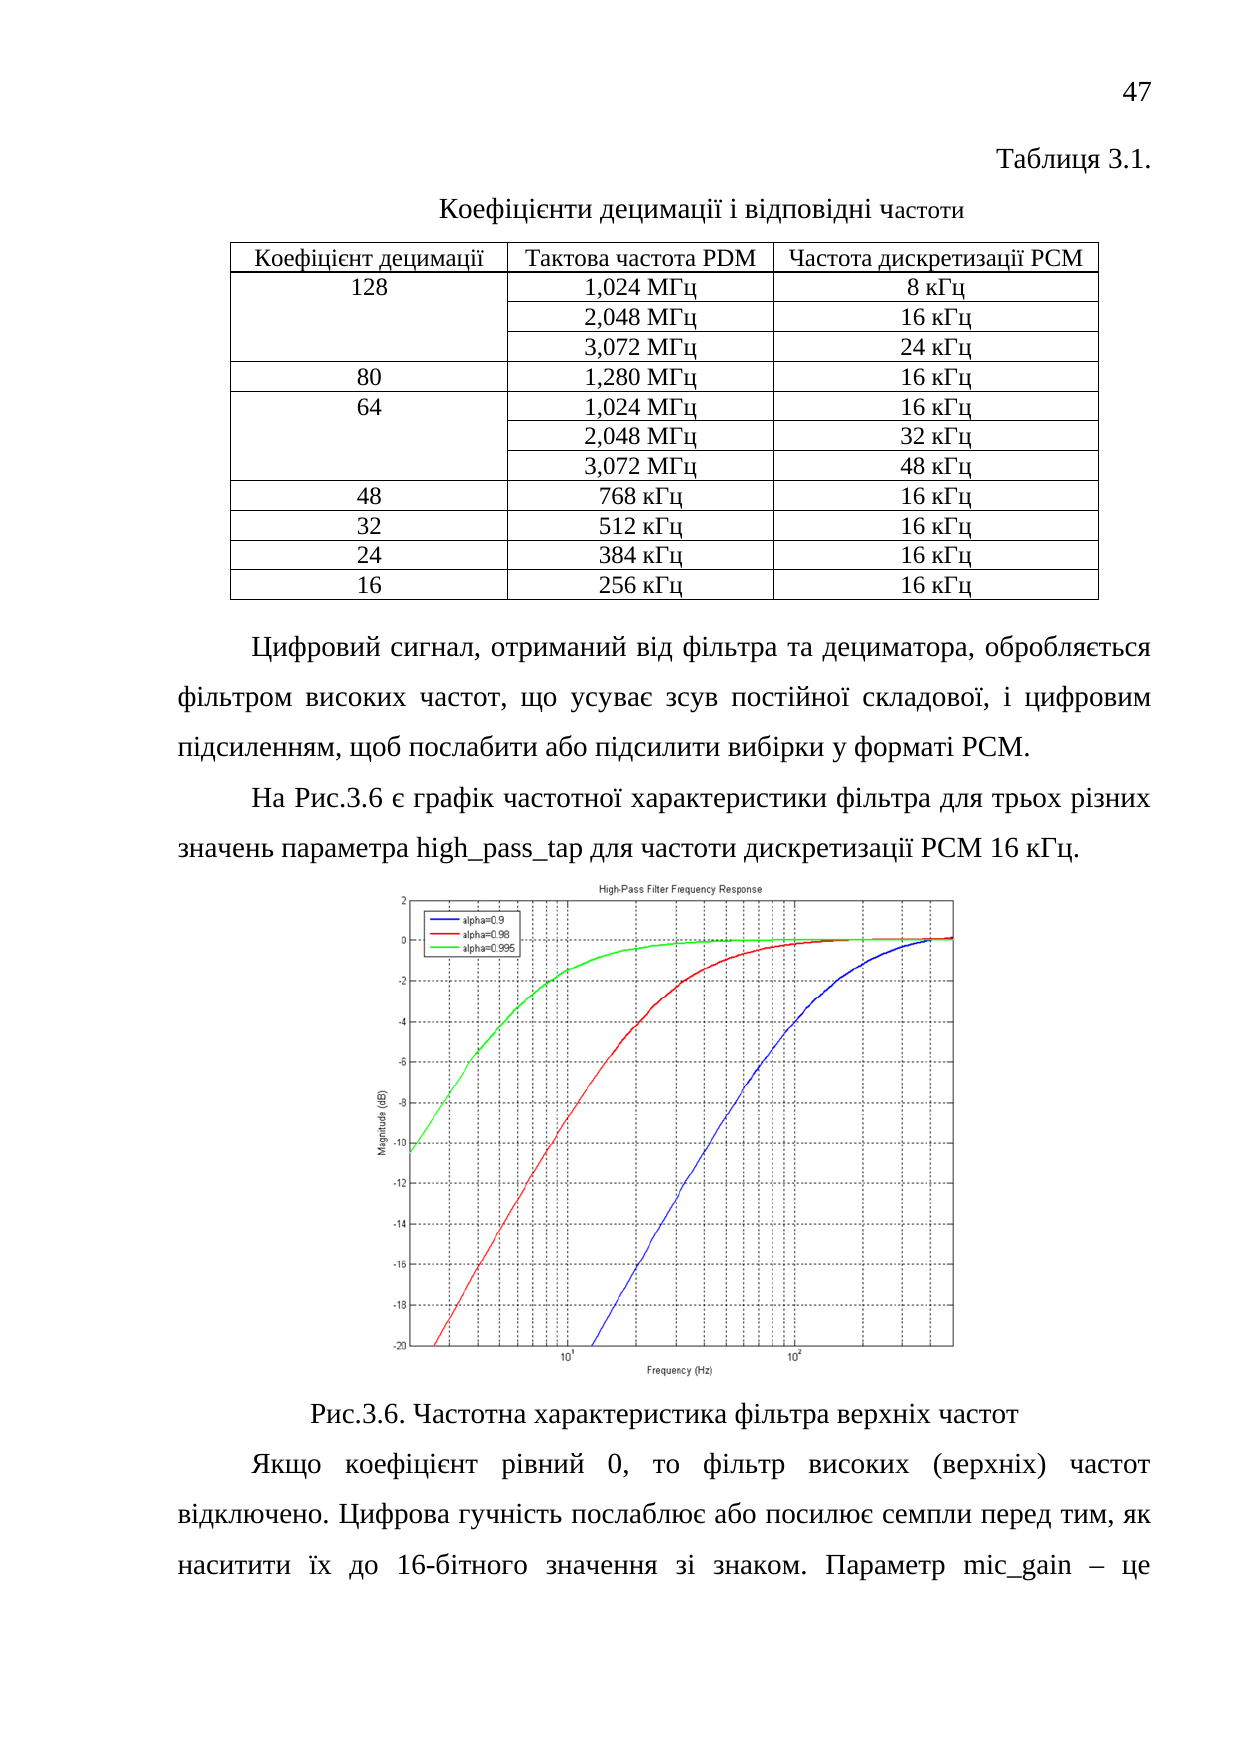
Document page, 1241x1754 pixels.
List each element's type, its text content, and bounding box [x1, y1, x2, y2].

table_cell 256 кГц [508, 570, 773, 599]
text Коефіцієнти децимації і відповідні частоти [177, 191, 1152, 225]
table_cell 8 кГц [774, 273, 1098, 301]
table_cell 16 кГц [774, 302, 1098, 331]
table_cell 16 кГц [774, 541, 1098, 569]
text На Рис.3.6 є графік частотної характеристики фільтра для трьох різних значень параметра high_pass_tap для частоти дискретизації PCM 16 кГц. [177, 780, 1152, 864]
table_cell 512 кГц [508, 511, 773, 539]
picture [372, 880, 957, 1379]
table_cell 1,280 МГц [508, 362, 773, 391]
table_cell 3,072 МГц [508, 332, 773, 361]
table_cell 3,072 МГц [508, 451, 773, 480]
text Цифровий сигнал, отриманий від фільтра та дециматора, обробляється фільтром високих частот, що усуває зсув постійної складової, і цифровим підсиленням, щоб послабити або підсилити вибірки у форматі PCM. [177, 629, 1152, 763]
table_cell 128 [231, 273, 507, 361]
table_cell 384 кГц [508, 541, 773, 569]
table_cell 64 [231, 392, 507, 480]
table_cell 16 кГц [774, 392, 1098, 420]
table_header Частота дискретизації PCM [774, 243, 1098, 271]
table_cell 32 [231, 511, 507, 539]
table_cell 1,024 МГц [508, 392, 773, 420]
table_cell 24 [231, 541, 507, 569]
table_cell 2,048 МГц [508, 302, 773, 331]
table_header Тактова частота PDM [508, 243, 773, 271]
table_cell 24 кГц [774, 332, 1098, 361]
table_cell 48 [231, 481, 507, 510]
table_cell 16 [231, 570, 507, 599]
table_cell 16 кГц [774, 481, 1098, 510]
table_cell 80 [231, 362, 507, 391]
table_cell 16 кГц [774, 362, 1098, 391]
table_cell 16 кГц [774, 511, 1098, 539]
table_header Коефіцієнт децимації [231, 243, 507, 271]
table_cell 768 кГц [508, 481, 773, 510]
table_cell 32 кГц [774, 421, 1098, 450]
text Рис.3.6. Частотна характеристика фільтра верхніх частот [177, 1396, 1152, 1429]
table_cell 1,024 МГц [508, 273, 773, 301]
text Таблиця 3.1. [177, 141, 1152, 174]
table_cell 2,048 МГц [508, 421, 773, 450]
text Якщо коефіцієнт рівний 0, то фільтр високих (верхніх) частот відключено. Цифрова гучність послаблює або посилює семпли перед тим, як наситити їх до 16-бітного значення зі знаком. Параметр mic_gain – це [177, 1446, 1152, 1580]
table_cell 48 кГц [774, 451, 1098, 480]
table_cell 16 кГц [774, 570, 1098, 599]
